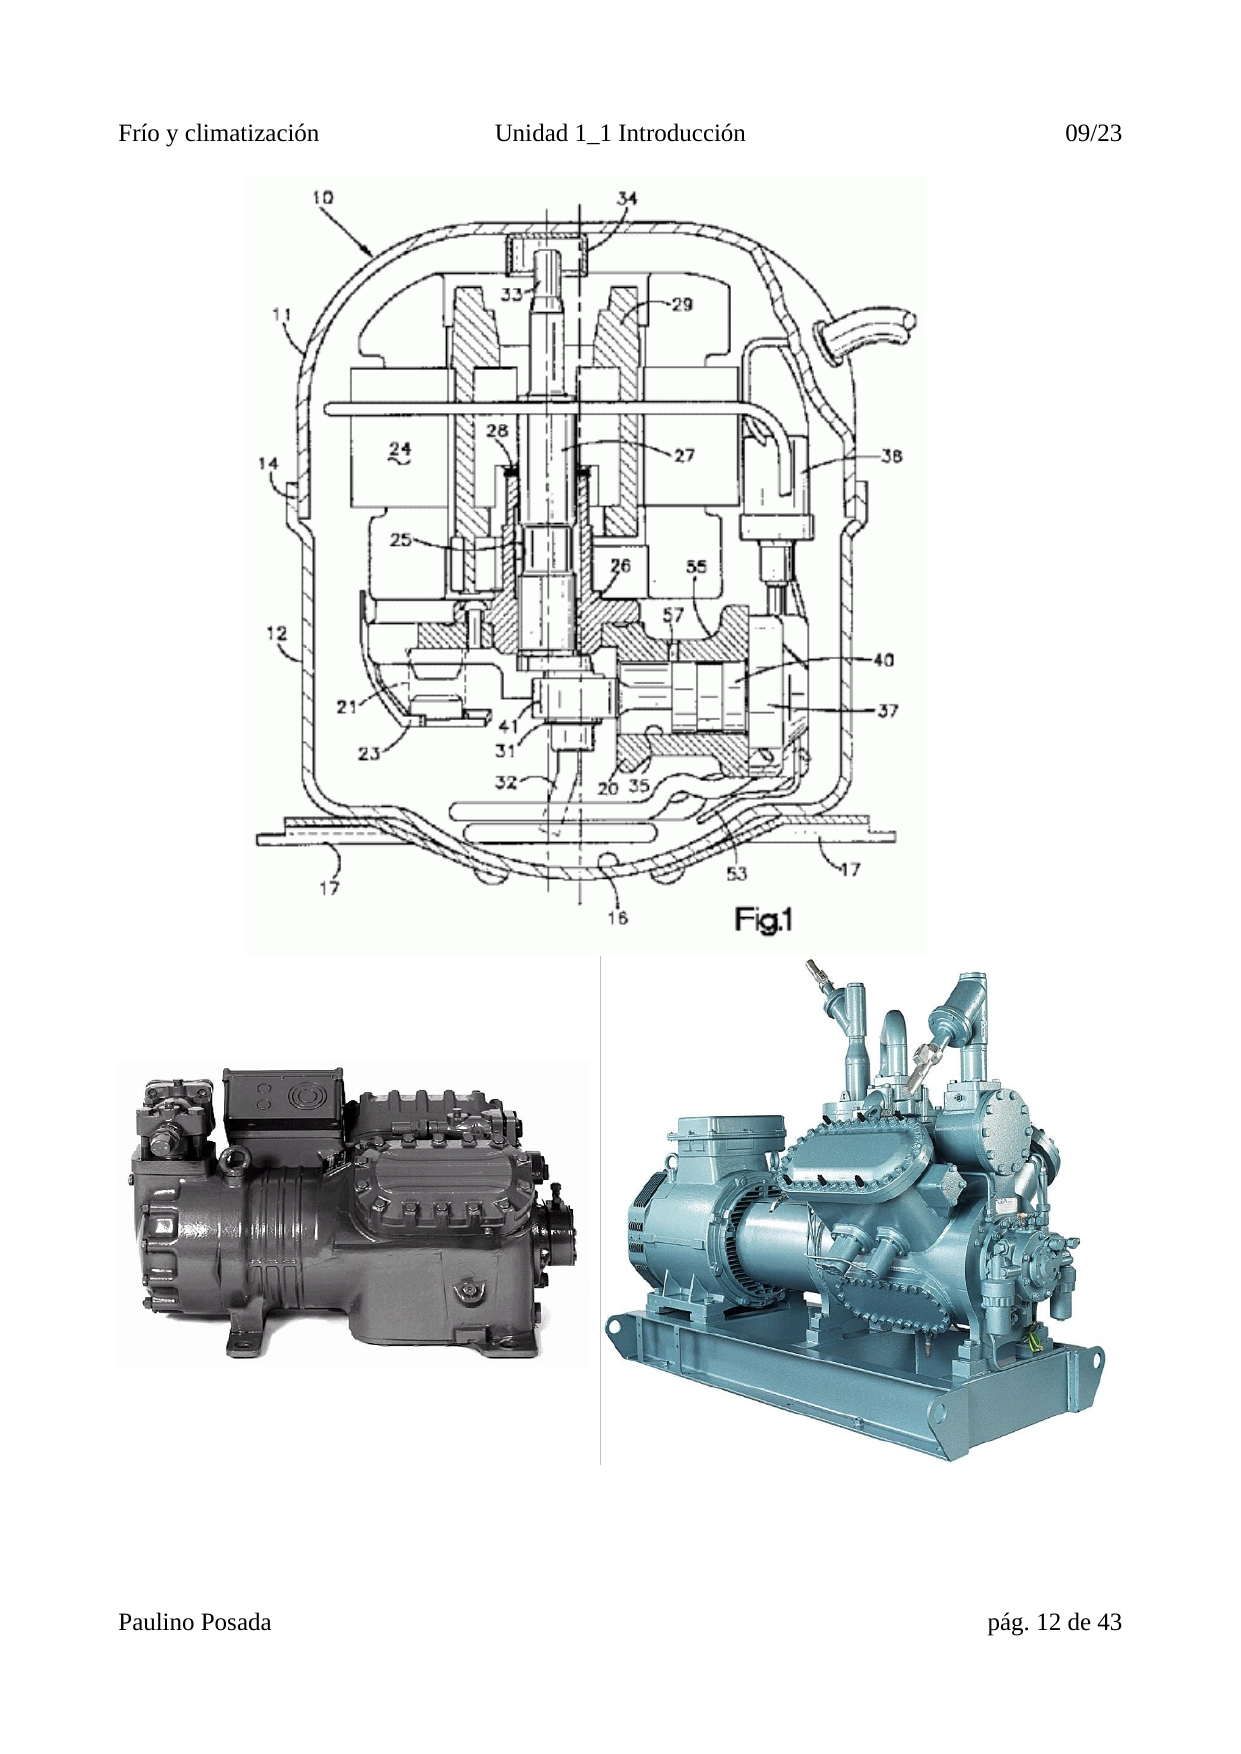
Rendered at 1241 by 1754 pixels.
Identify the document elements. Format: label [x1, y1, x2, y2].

picture [118, 1060, 592, 1373]
picture [233, 176, 1122, 1469]
